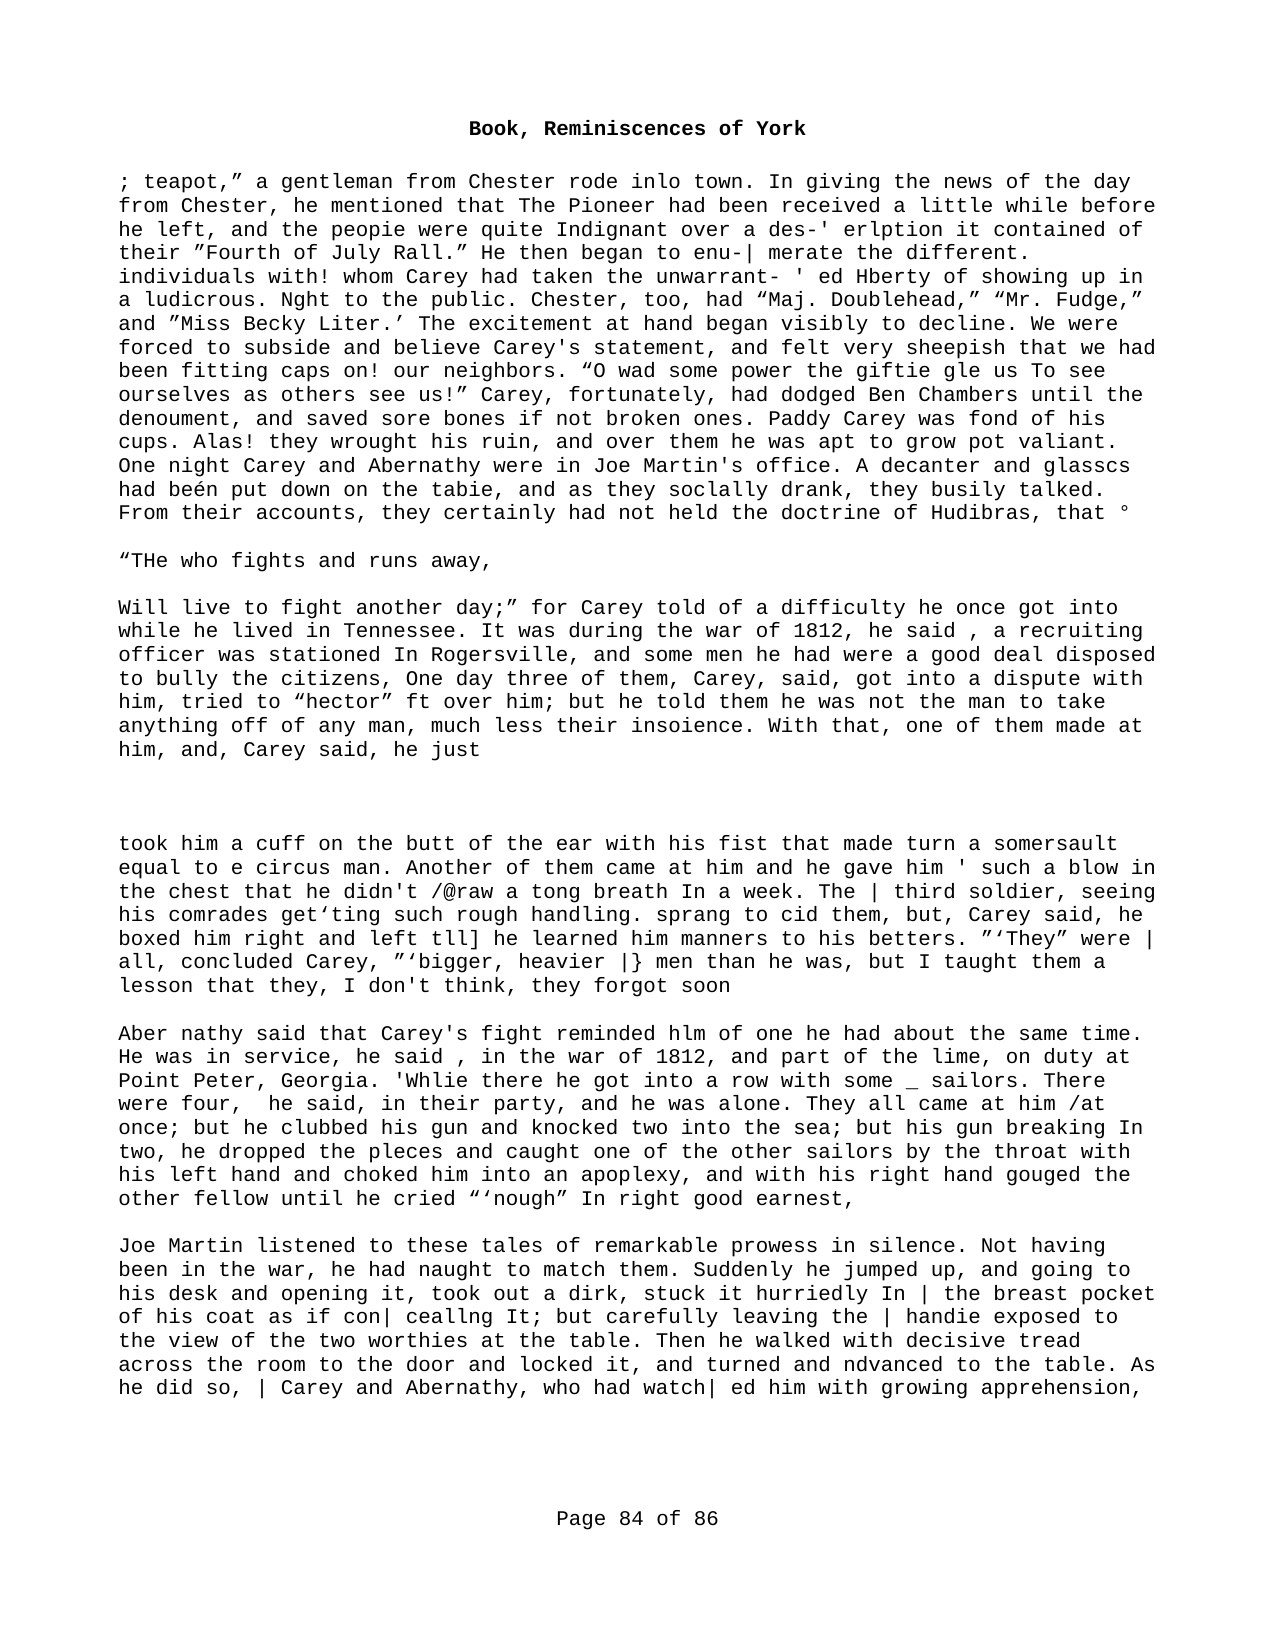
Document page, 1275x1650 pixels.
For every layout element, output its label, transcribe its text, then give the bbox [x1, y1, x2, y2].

text Will live to fight another day;” for Carey told of a difficulty he once got into while he lived in Tennessee. It was during the war of 1812, he said , a recruiting officer was stationed In Rogersville, and some men he had were a good deal disposed to bully the citizens, One day three of them, Carey, said, got into a dispute with him, tried to “hector” ft over him; but he told them he was not the man to take anything off of any man, much less their insoience. With that, one of them made at him, and, Carey said, he just [118, 597, 1157, 762]
text took him a cuff on the butt of the ear with his fist that made turn a somersault equal to e circus man. Another of them came at him and he gave him ' such a blow in the chest that he didn't /@raw a tong breath In a week. The | third soldier, seeing his comrades get‘ting such rough handling. sprang to cid them, but, Carey said, he boxed him right and left tll] he learned him manners to his betters. ”‘They” were | all, concluded Carey, ”‘bigger, heavier |} men than he was, but I taught them a lesson that they, I don't think, they forgot soon [118, 833, 1157, 999]
text Aber nathy said that Carey's fight reminded hlm of one he had about the same time. He was in service, he said , in the war of 1812, and part of the lime, on duty at Point Peter, Georgia. 'Whlie there he got into a row with some _ sailors. There were four, he said, in their party, and he was alone. They all came at him /at once; but he clubbed his gun and knocked two into the sea; but his gun breaking In two, he dropped the pleces and caught one of the other sailors by the throat with his left hand and choked him into an apoplexy, and with his right hand gouged the other fellow until he cried “‘nough” In right good earnest, [118, 1022, 1157, 1212]
text “THe who fights and runs away, [118, 549, 1157, 573]
text Joe Martin listened to these tales of remarkable prowess in silence. Not having been in the war, he had naught to match them. Suddenly he jumped up, and going to his desk and opening it, took out a dirk, stuck it hurriedly In | the breast pocket of his coat as if con| ceallng It; but carefully leaving the | handie exposed to the view of the two worthies at the table. Then he walked with decisive tread across the room to the door and locked it, and turned and ndvanced to the table. As he did so, | Carey and Abernathy, who had watch| ed him with growing apprehension, [118, 1235, 1157, 1401]
text ; teapot,” a gentleman from Chester rode inlo town. In giving the news of the day from Chester, he mentioned that The Pioneer had been received a little while before he left, and the peopie were quite Indignant over a des-' erlption it contained of their ”Fourth of July Rall.” He then began to enu-| merate the different. individuals with! whom Carey had taken the unwarrant- ' ed Hberty of showing up in a ludicrous. Nght to the public. Chester, too, had “Maj. Doublehead,” “Mr. Fudge,” and ”Miss Becky Liter.’ The excitement at hand began visibly to decline. We were forced to subside and believe Carey's statement, and felt very sheepish that we had been fitting caps on! our neighbors. “O wad some power the giftie gle us To see ourselves as others see us!” Carey, fortunately, had dodged Ben Chambers until the denoument, and saved sore bones if not broken ones. Paddy Carey was fond of his cups. Alas! they wrought his ruin, and over them he was apt to grow pot valiant. One night Carey and Abernathy were in Joe Martin's office. A decanter and glasscs had beén put down on the tabie, and as they soclally drank, they busily talked. From their accounts, they certainly had not held the doctrine of Hudibras, that ° [118, 171, 1157, 526]
